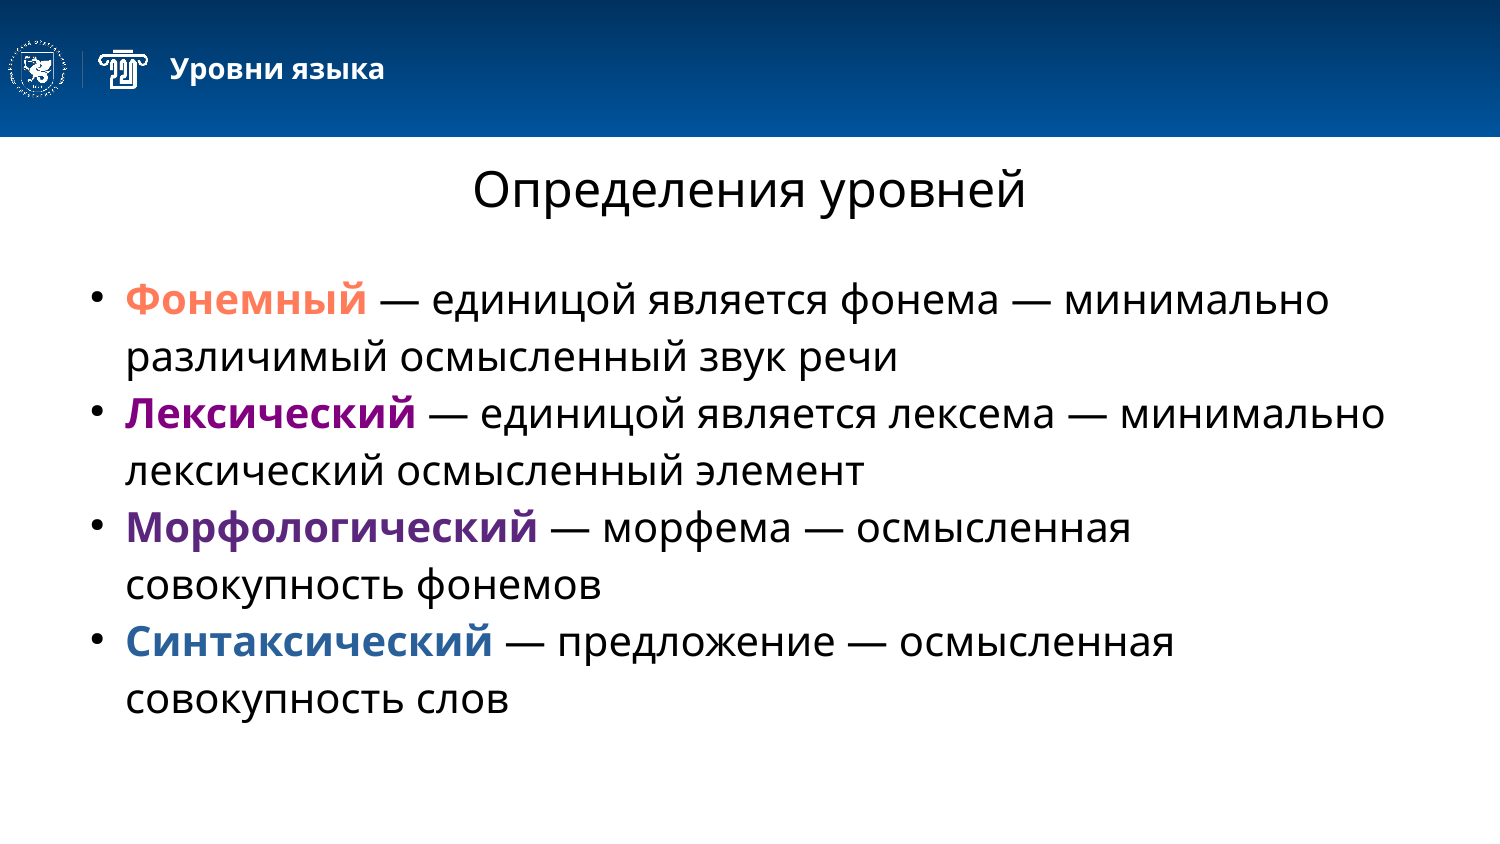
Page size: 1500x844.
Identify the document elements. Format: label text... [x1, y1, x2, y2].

text_box Уровни языка [147, 7, 1353, 93]
text_box [0, 0, 1500, 137]
text_box Фонемный — единицой является фонема — минимально различимый осмысленный звук речи Лексический — единицой является лексема — минимально лексический осмысленный элемент Морфологический — морфема — осмысленная совокупность фонемов Синтаксический — предложение — осмысленная совокупность слов [75, 345, 1426, 807]
picture [8, 40, 148, 98]
text_box Определения уровней [0, 149, 1500, 345]
